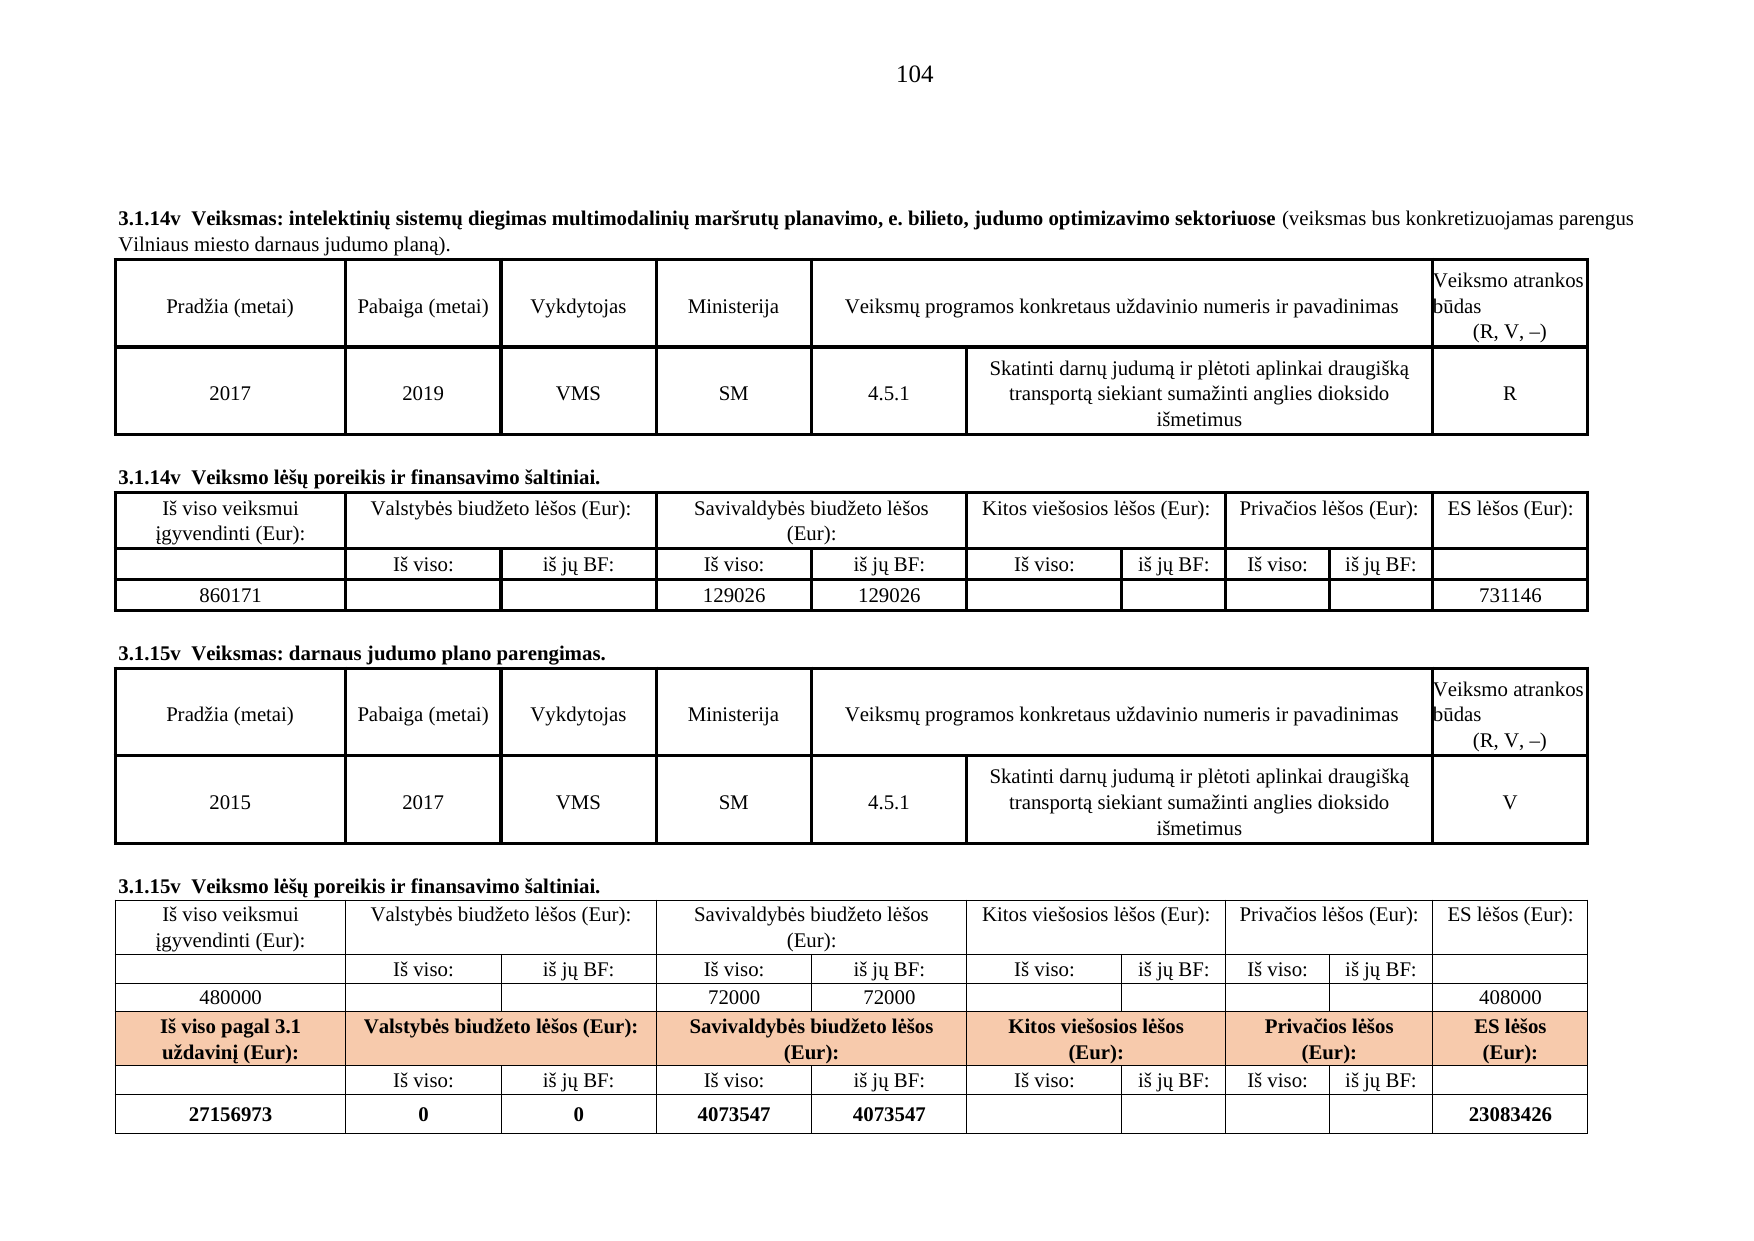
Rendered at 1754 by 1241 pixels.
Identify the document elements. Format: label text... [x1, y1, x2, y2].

text 3.1.15v Veiksmas: darnaus judumo plano parengimas. [118, 641, 1636, 665]
table_cell 129026 [658, 581, 810, 609]
table_cell [502, 984, 656, 1011]
table_cell iš jų BF: [1122, 955, 1225, 983]
table_cell [967, 984, 1121, 1011]
table_header Ministerija [658, 670, 810, 754]
table_header Valstybės biudžeto lėšos (Eur): [347, 494, 655, 547]
table_cell 2019 [347, 349, 499, 433]
table_header Kitos viešosios lėšos (Eur): [968, 494, 1224, 547]
table_cell 129026 [813, 581, 965, 609]
table_cell Iš viso: [1226, 955, 1329, 983]
table_cell Iš viso: [967, 1066, 1121, 1094]
table_header Pradžia (metai) [117, 670, 344, 754]
table_cell Skatinti darnų judumą ir plėtoti aplinkai draugišką transportą siekiant sumažinti anglies dioksido išmetimus [968, 349, 1431, 433]
table_cell 731146 [1434, 581, 1586, 609]
table_header Veiksmo atrankos būdas (R, V, –) [1434, 261, 1586, 345]
table_cell Iš viso: [658, 550, 810, 578]
table_cell [1331, 581, 1431, 609]
table_cell [1434, 550, 1586, 578]
table_cell V [1434, 757, 1586, 842]
table_cell iš jų BF: [812, 955, 966, 983]
table_cell [116, 955, 345, 983]
table_cell 72000 [812, 984, 966, 1011]
table_cell 0 [502, 1095, 656, 1133]
table_cell Iš viso pagal 3.1 uždavinį (Eur): [116, 1012, 345, 1065]
table_cell [117, 550, 344, 578]
table_cell ES lėšos (Eur): [1433, 1012, 1587, 1065]
table_header Veiksmo atrankos būdas (R, V, –) [1434, 670, 1586, 754]
table_cell R [1434, 349, 1586, 433]
table_cell iš jų BF: [812, 1066, 966, 1094]
table_header Pradžia (metai) [117, 261, 344, 345]
table_cell [1433, 1066, 1587, 1094]
table_cell [116, 1066, 345, 1094]
table_cell 72000 [657, 984, 811, 1011]
table_header Vykdytojas [503, 670, 655, 754]
table_cell 2015 [117, 757, 344, 842]
table_header Privačios lėšos (Eur): [1227, 494, 1431, 547]
table_cell 0 [346, 1095, 501, 1133]
table_cell Iš viso: [968, 550, 1120, 578]
table_cell 4.5.1 [813, 349, 965, 433]
table_cell [503, 581, 655, 609]
table_cell Iš viso: [346, 1066, 501, 1094]
table_cell iš jų BF: [1123, 550, 1224, 578]
table_header Pabaiga (metai) [347, 670, 499, 754]
table_cell [346, 984, 501, 1011]
table_cell Iš viso: [1227, 550, 1328, 578]
table_cell iš jų BF: [813, 550, 965, 578]
table_cell [1227, 581, 1328, 609]
table_cell SM [658, 757, 810, 842]
table_cell Privačios lėšos (Eur): [1226, 1012, 1432, 1065]
table_header ES lėšos (Eur): [1433, 901, 1587, 954]
table_cell [1226, 984, 1329, 1011]
table_cell 4073547 [812, 1095, 966, 1133]
table_cell Valstybės biudžeto lėšos (Eur): [346, 1012, 656, 1065]
table_cell 4.5.1 [813, 757, 965, 842]
table_header Kitos viešosios lėšos (Eur): [967, 901, 1225, 954]
text 3.1.15v Veiksmo lėšų poreikis ir finansavimo šaltiniai. [118, 874, 1636, 898]
table_cell 23083426 [1433, 1095, 1587, 1133]
table_header Savivaldybės biudžeto lėšos (Eur): [658, 494, 965, 547]
table_cell iš jų BF: [502, 955, 656, 983]
table_cell Iš viso: [967, 955, 1121, 983]
table_cell [1330, 984, 1432, 1011]
table_cell Iš viso: [657, 955, 811, 983]
table_cell 2017 [347, 757, 499, 842]
table_cell [1226, 1095, 1329, 1133]
table_cell 2017 [117, 349, 344, 433]
table_header ES lėšos (Eur): [1434, 494, 1586, 547]
table_header Ministerija [658, 261, 810, 345]
table_cell Iš viso: [346, 955, 501, 983]
table_cell iš jų BF: [503, 550, 655, 578]
table_cell [1122, 984, 1225, 1011]
table_cell iš jų BF: [502, 1066, 656, 1094]
table_cell iš jų BF: [1330, 1066, 1432, 1094]
table_cell Iš viso: [347, 550, 499, 578]
table_cell 4073547 [657, 1095, 811, 1133]
table_header Veiksmų programos konkretaus uždavinio numeris ir pavadinimas [813, 670, 1431, 754]
table_cell Skatinti darnų judumą ir plėtoti aplinkai draugišką transportą siekiant sumažinti anglies dioksido išmetimus [968, 757, 1431, 842]
text 3.1.14v Veiksmo lėšų poreikis ir finansavimo šaltiniai. [118, 465, 1636, 489]
table_cell Iš viso: [657, 1066, 811, 1094]
table_cell [967, 1095, 1121, 1133]
table_header Valstybės biudžeto lėšos (Eur): [346, 901, 656, 954]
text 3.1.14v Veiksmas: intelektinių sistemų diegimas multimodalinių maršrutų planavimo, e. bilieto, judumo optimizavimo sektoriuose (veiksmas bus konkretizuojamas parengus Vilniaus miesto darnaus judumo planą). [118, 206, 1636, 256]
table_cell VMS [503, 757, 655, 842]
table_cell Savivaldybės biudžeto lėšos (Eur): [657, 1012, 966, 1065]
table_cell Iš viso: [1226, 1066, 1329, 1094]
table_cell 27156973 [116, 1095, 345, 1133]
table_cell 408000 [1433, 984, 1587, 1011]
table_cell Kitos viešosios lėšos (Eur): [967, 1012, 1225, 1065]
table_header Privačios lėšos (Eur): [1226, 901, 1432, 954]
table_cell iš jų BF: [1331, 550, 1431, 578]
table_header Iš viso veiksmui įgyvendinti (Eur): [117, 494, 344, 547]
table_cell [1122, 1095, 1225, 1133]
table_cell iš jų BF: [1330, 955, 1432, 983]
table_header Veiksmų programos konkretaus uždavinio numeris ir pavadinimas [813, 261, 1431, 345]
table_header Pabaiga (metai) [347, 261, 499, 345]
table_cell 860171 [117, 581, 344, 609]
table_cell SM [658, 349, 810, 433]
table_header Vykdytojas [503, 261, 655, 345]
table_header Iš viso veiksmui įgyvendinti (Eur): [116, 901, 345, 954]
table_header Savivaldybės biudžeto lėšos (Eur): [657, 901, 966, 954]
table_cell 480000 [116, 984, 345, 1011]
table_cell [1330, 1095, 1432, 1133]
table_cell [347, 581, 499, 609]
table_cell [1123, 581, 1224, 609]
table_cell VMS [503, 349, 655, 433]
table_cell [1433, 955, 1587, 983]
table_cell [968, 581, 1120, 609]
table_cell iš jų BF: [1122, 1066, 1225, 1094]
